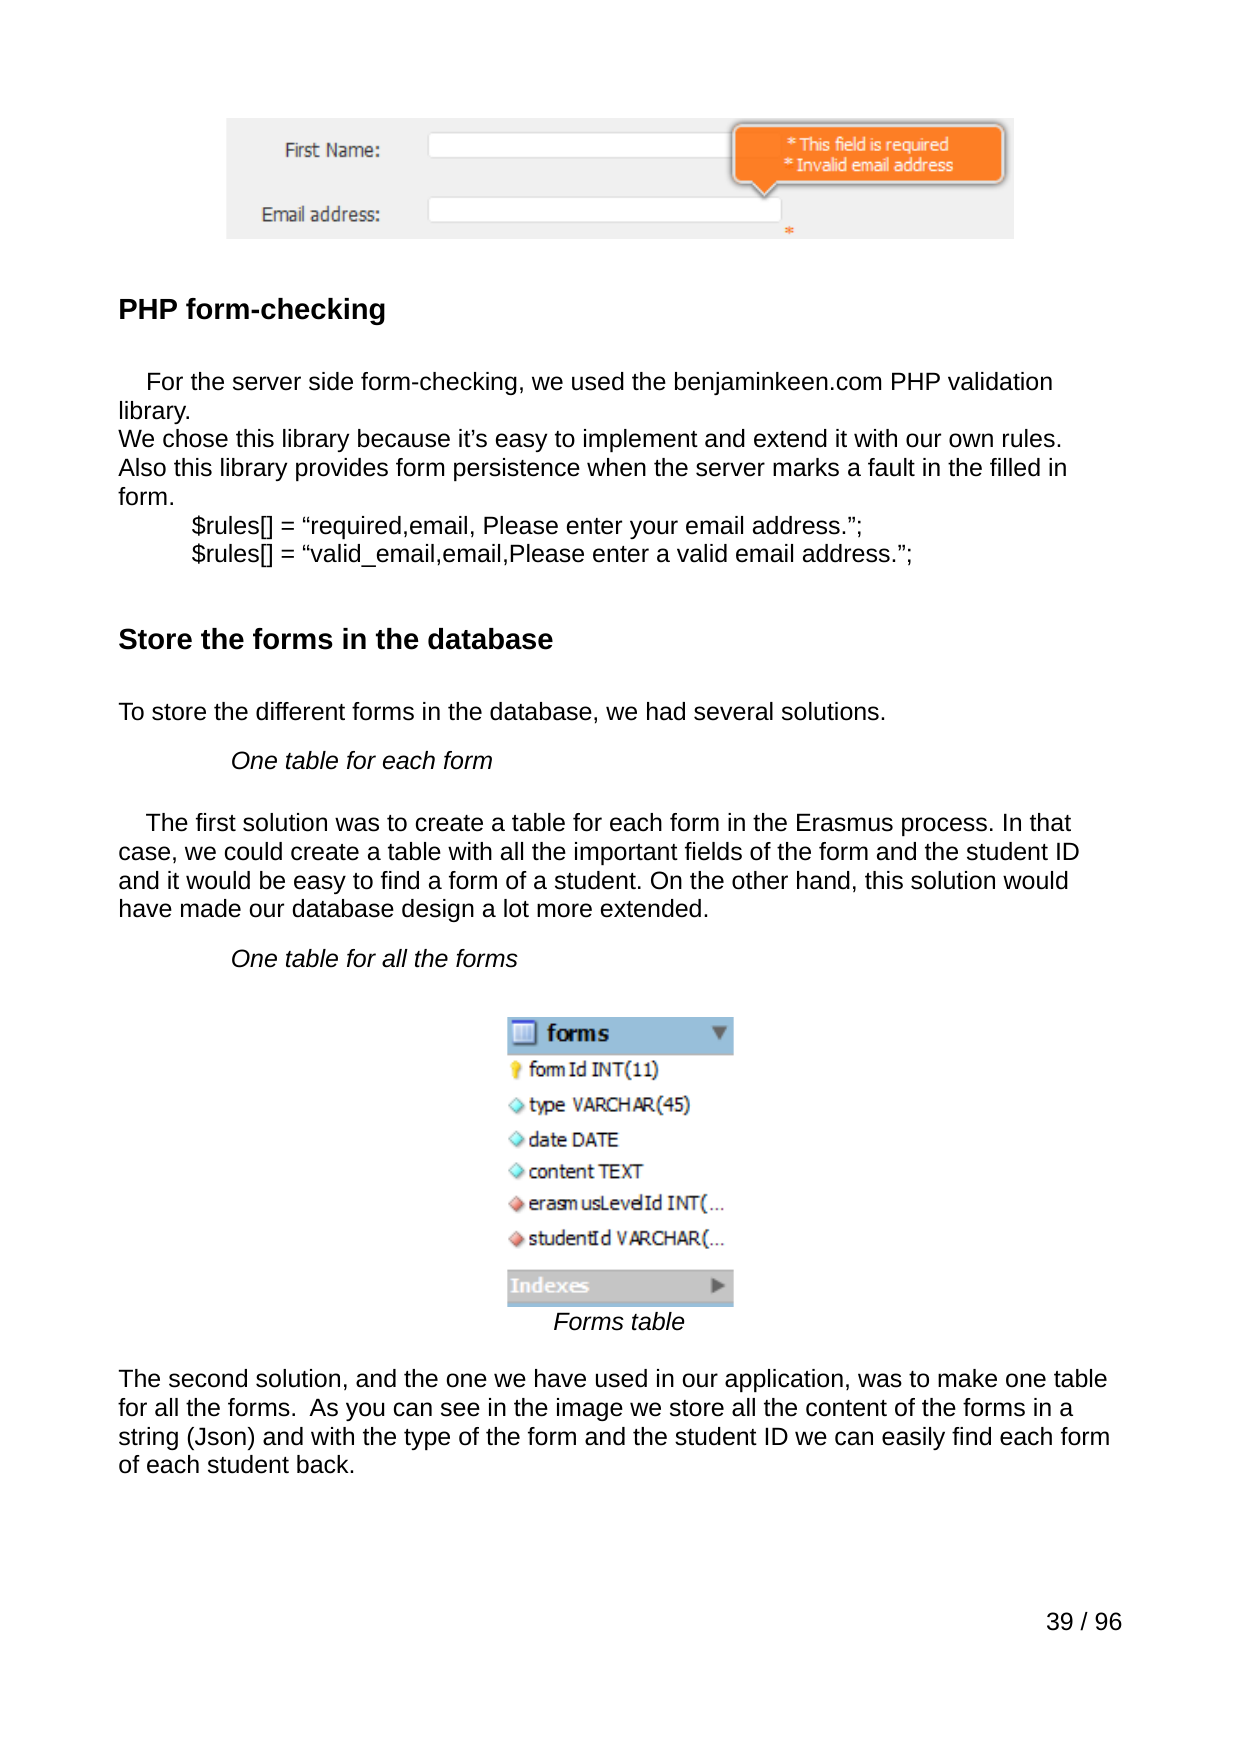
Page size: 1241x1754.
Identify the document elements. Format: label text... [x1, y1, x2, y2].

text The second solution, and the one we have used in our application, was to make one table for all the forms. As you can see in the image we store all the content of the forms in a string (Json) and with the type of the form and the student ID we can easily find each form of each student back. [118, 1336, 1122, 1479]
list One table for each form [156, 746, 1122, 775]
list One table for all the forms [156, 944, 1122, 973]
picture [507, 1017, 734, 1307]
text To store the different forms in the database, we had several solutions. [118, 668, 1122, 726]
text Forms table [507, 1307, 733, 1336]
text The first solution was to create a table for each form in the Erasmus process. In that case, we could create a table with all the important fields of the form and the student ID and it would be easy to find a form of a student. On the other hand, this solution would have made our database design a lot more extended. [118, 779, 1122, 923]
subtitle Store the forms in the database [118, 622, 1122, 656]
text For the server side form-checking, we used the benjaminkeen.com PHP validation library. We chose this library because it’s easy to implement and extend it with our own rules. Also this library provides form persistence when the server marks a fault in the filled in form. [118, 338, 1122, 511]
text $rules[] = “required,email, Please enter your email address.”; $rules[] = “valid_email,email,Please enter a valid email address.”; [192, 511, 1122, 597]
subtitle PHP form-checking [118, 292, 1122, 326]
picture [226, 118, 1014, 239]
